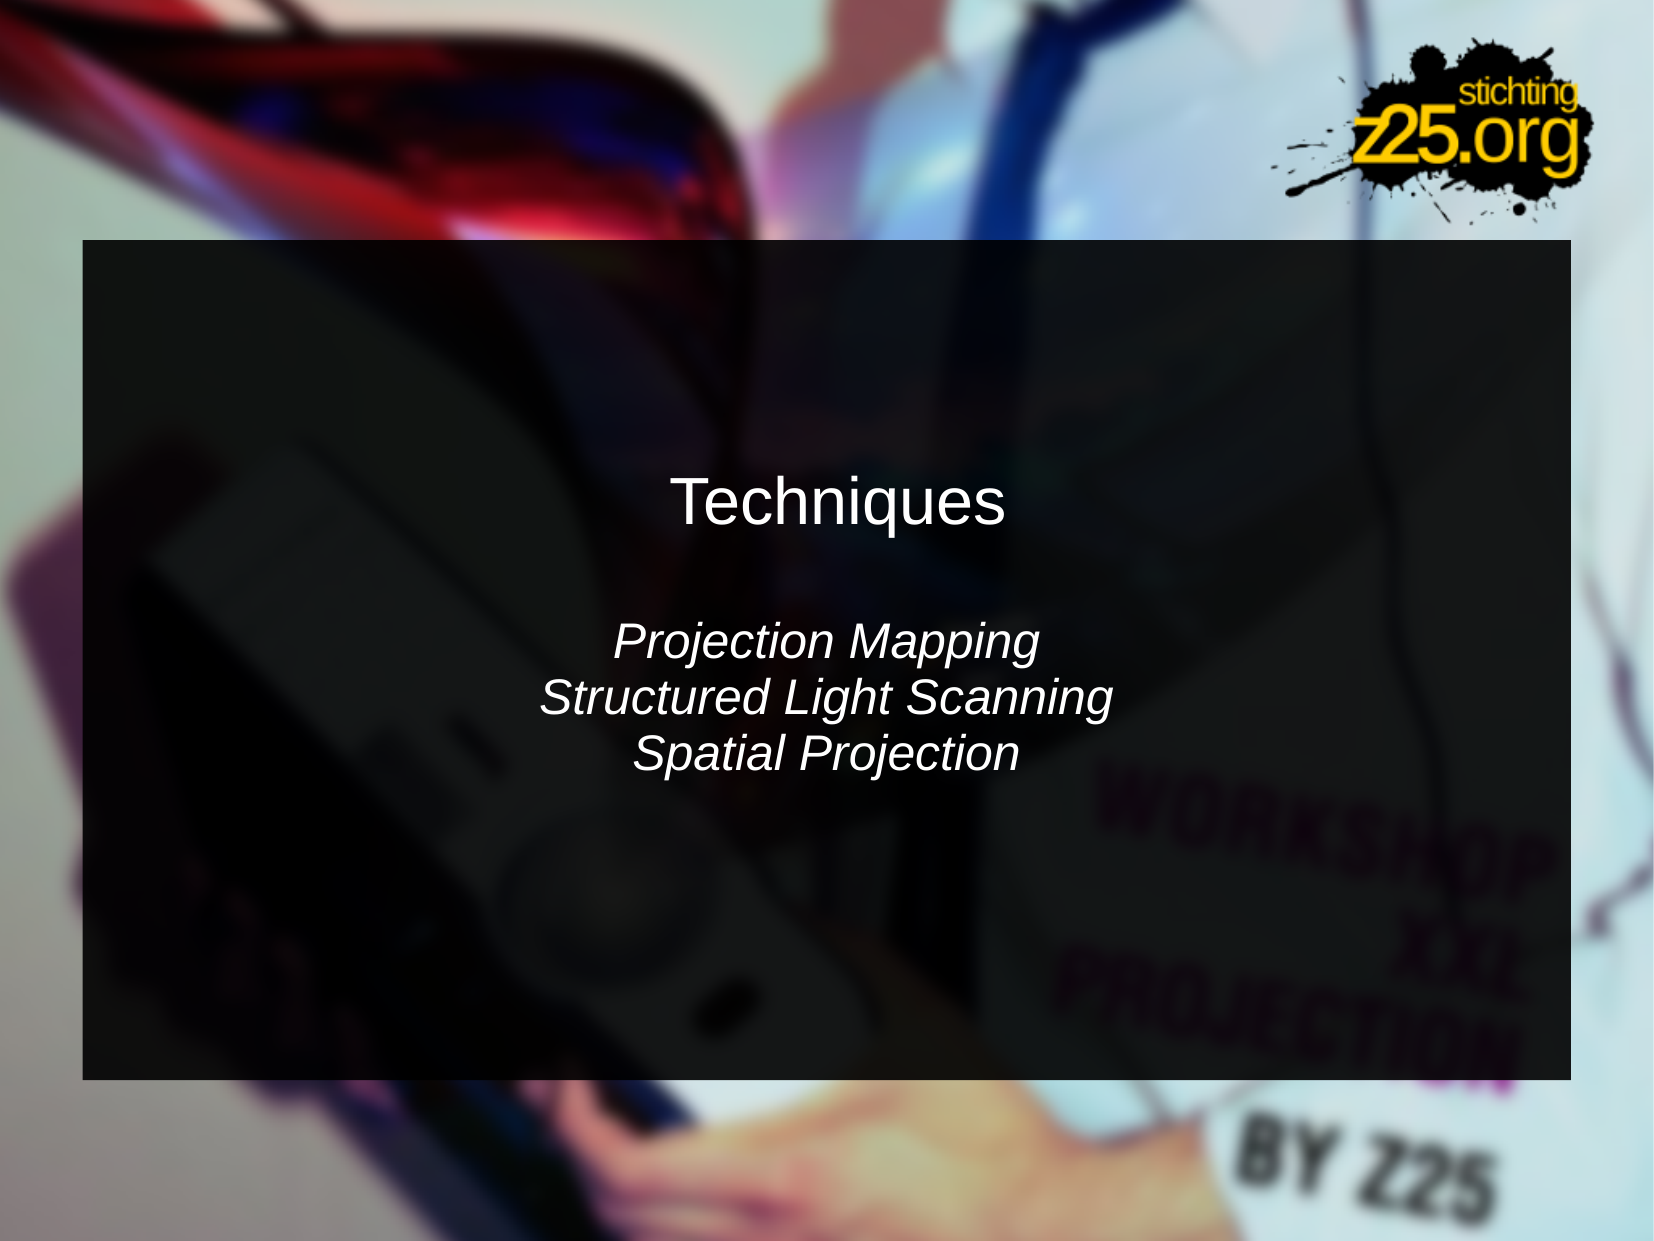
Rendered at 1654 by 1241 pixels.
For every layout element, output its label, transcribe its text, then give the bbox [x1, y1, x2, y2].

picture [0, 0, 1654, 1241]
subtitle Techniques Projection Mapping Structured Light Scanning Spatial Projection [82, 240, 1571, 1081]
